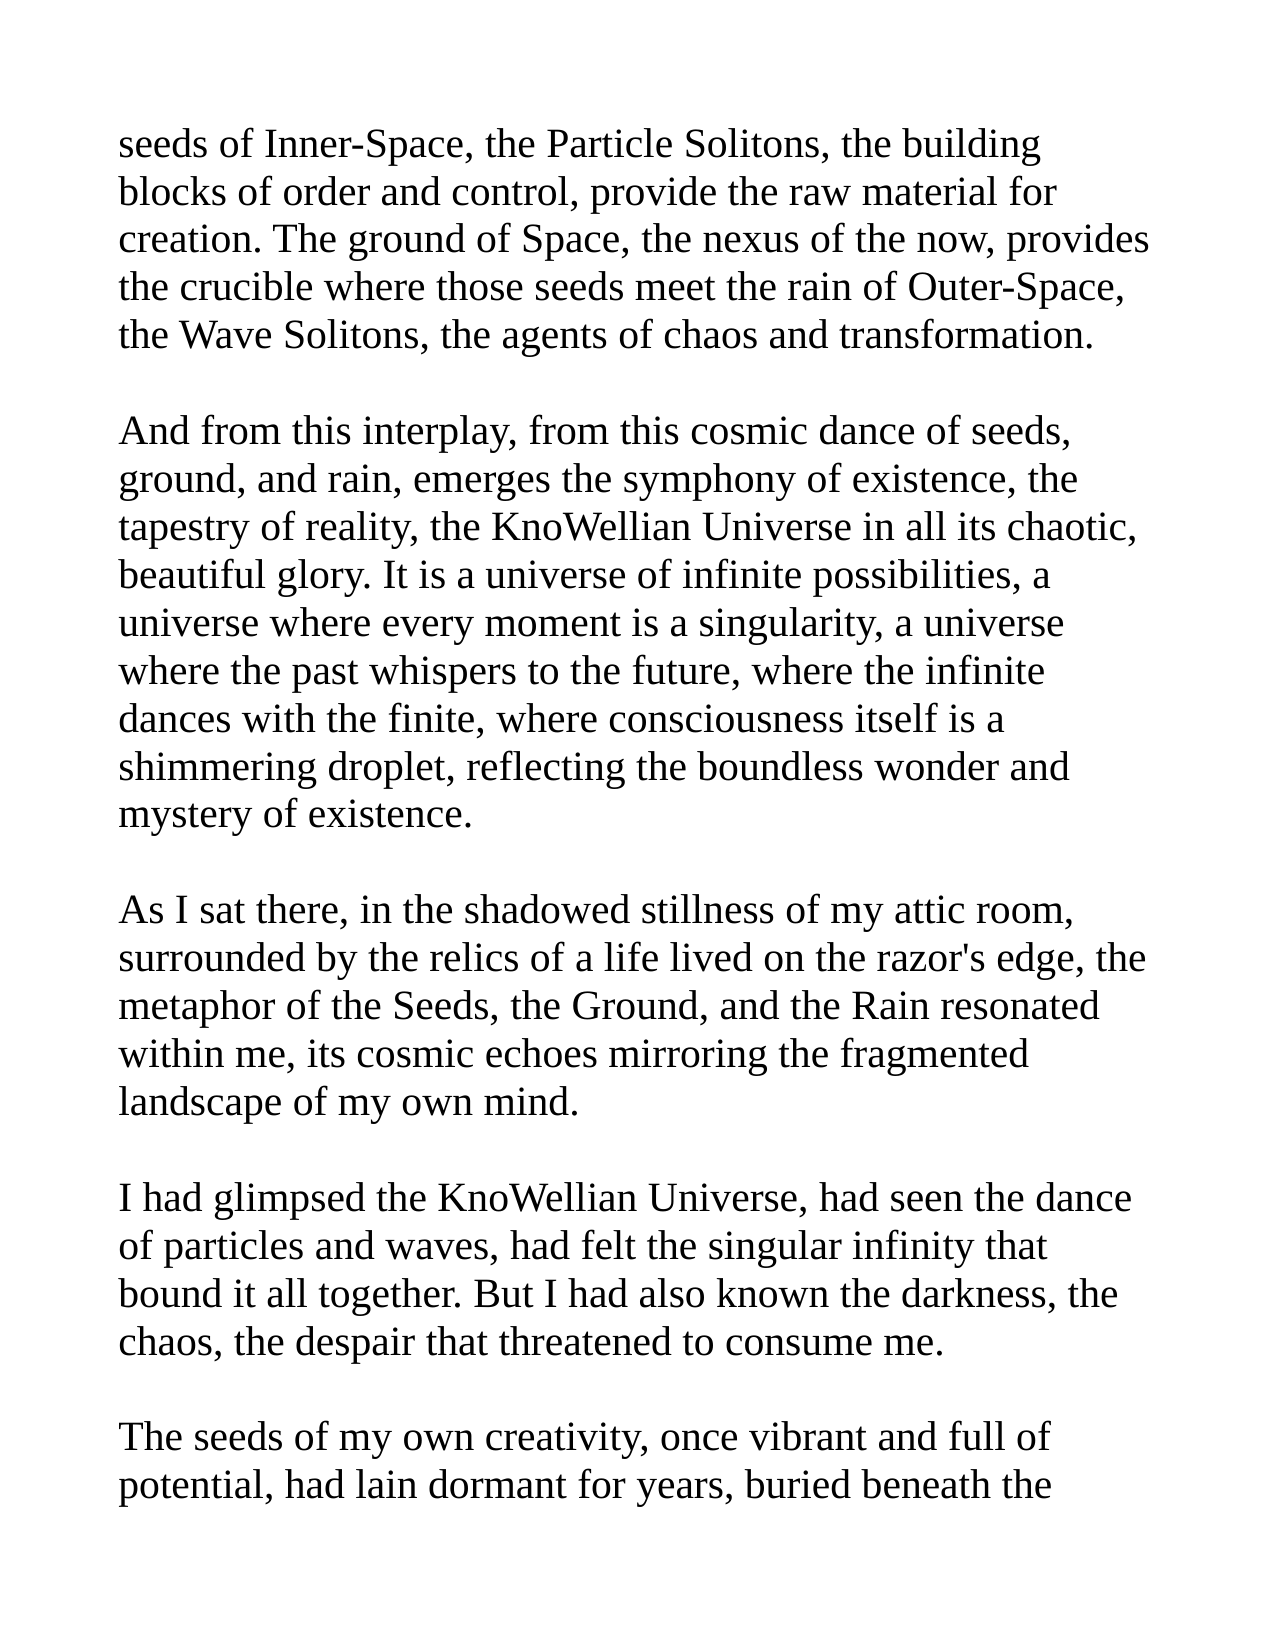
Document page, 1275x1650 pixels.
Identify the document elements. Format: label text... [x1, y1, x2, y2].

text And from this interplay, from this cosmic dance of seeds, ground, and rain, emerges the symphony of existence, the tapestry of reality, the KnoWellian Universe in all its chaotic, beautiful glory. It is a universe of infinite possibilities, a universe where every moment is a singularity, a universe where the past whispers to the future, where the infinite dances with the finite, where consciousness itself is a shimmering droplet, reflecting the boundless wonder and mystery of existence. [118, 406, 1157, 837]
text The seeds of my own creativity, once vibrant and full of potential, had lain dormant for years, buried beneath the [118, 1412, 1157, 1508]
text I had glimpsed the KnoWellian Universe, had seen the dance of particles and waves, had felt the singular infinity that bound it all together. But I had also known the darkness, the chaos, the despair that threatened to consume me. [118, 1172, 1157, 1364]
text seeds of Inner-Space, the Particle Solitons, the building blocks of order and control, provide the raw material for creation. The ground of Space, the nexus of the now, provides the crucible where those seeds meet the rain of Outer-Space, the Wave Solitons, the agents of chaos and transformation. [118, 118, 1157, 358]
text As I sat there, in the shadowed stillness of my attic room, surrounded by the relics of a life lived on the razor's edge, the metaphor of the Seeds, the Ground, and the Rain resonated within me, its cosmic echoes mirroring the fragmented landscape of my own mind. [118, 885, 1157, 1124]
